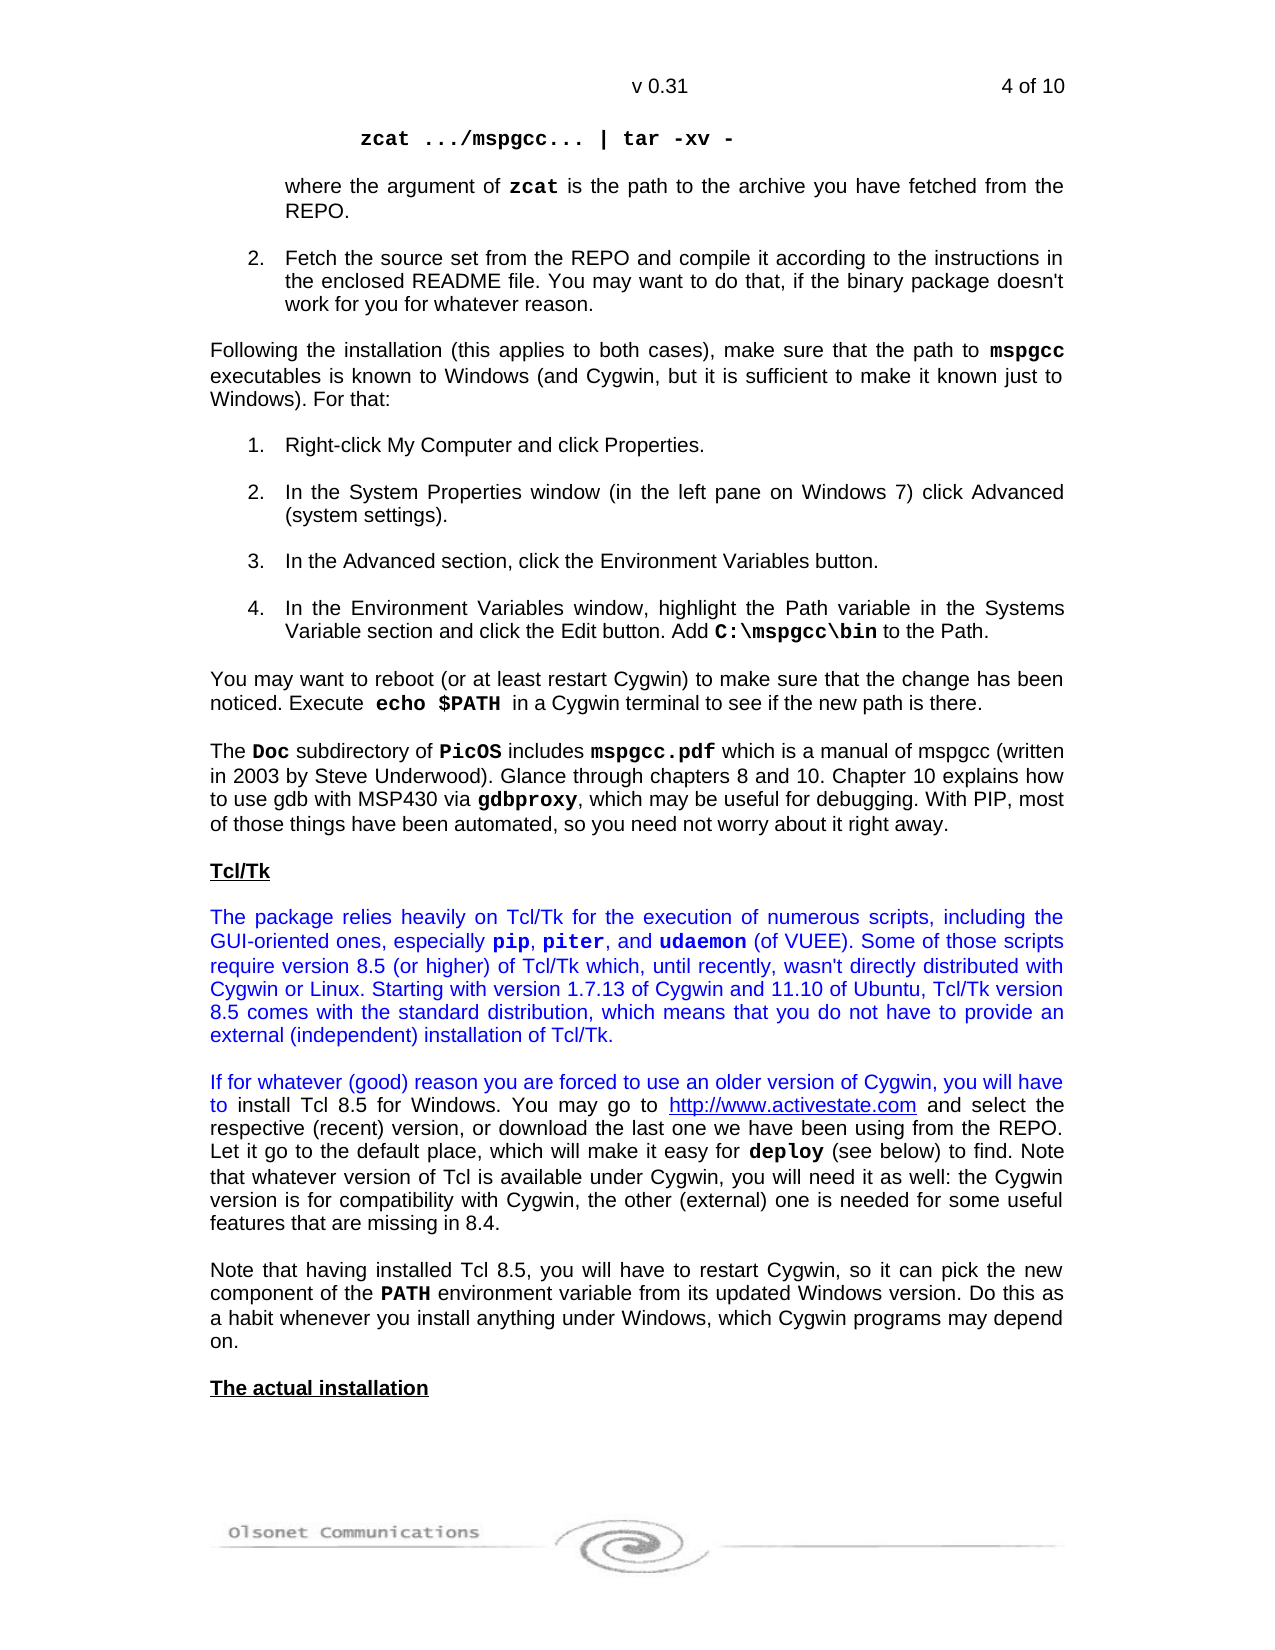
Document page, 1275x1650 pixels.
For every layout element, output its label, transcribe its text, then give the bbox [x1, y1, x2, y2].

list In the Advanced section, click the Environment Variables button. [247, 550, 1065, 573]
list In the Environment Variables window, highlight the Path variable in the Systems Variable section and click the Edit button. Add C:\mspgcc\bin to the Path. [247, 596, 1065, 645]
text The package relies heavily on Tcl/Tk for the execution of numerous scripts, including the GUI-oriented ones, especially pip, piter, and udaemon (of VUEE). Some of those scripts require version 8.5 (or higher) of Tcl/Tk which, until recently, wasn't directly distributed with Cygwin or Linux. Starting with version 1.7.13 of Cygwin and 11.10 of Ubuntu, Tcl/Tk version 8.5 comes with the standard distribution, which means that you do not have to provide an external (independent) installation of Tcl/Tk. [210, 906, 1065, 1047]
list zcat .../mspgcc... | tar -xv - [247, 128, 1065, 151]
list Fetch the source set from the REPO and compile it according to the instructions in the enclosed README file. You may want to do that, if the binary package doesn't work for you for whatever reason. [247, 246, 1065, 316]
text Tcl/Tk [210, 859, 1065, 883]
text Note that having installed Tcl 8.5, you will have to restart Cygwin, so it can pick the new component of the PATH environment variable from its updated Windows version. Do this as a habit whenever you install anything under Windows, which Cygwin programs may depend on. [210, 1258, 1065, 1353]
text The actual installation [210, 1376, 1065, 1399]
text You may want to reboot (or at least restart Cygwin) to make sure that the change has been noticed. Execute echo $PATH in a Cygwin terminal to see if the new path is there. [210, 668, 1065, 716]
text If for whatever (good) reason you are forced to use an older version of Cygwin, you will have to install Tcl 8.5 for Windows. You may go to http://www.activestate.com and select the respective (recent) version, or download the last one we have been using from the REPO. Let it go to the default place, which will make it easy for deploy (see below) to find. Note that whatever version of Tcl is available under Cygwin, you will need it as well: the Cygwin version is for compatibility with Cygwin, the other (external) one is needed for some useful features that are missing in 8.4. [210, 1070, 1065, 1235]
text Following the installation (this applies to both cases), make sure that the path to mspgcc executables is known to Windows (and Cygwin, but it is sufficient to make it known just to Windows). For that: [210, 339, 1065, 411]
list Right-click My Computer and click Properties. [247, 434, 1065, 457]
list where the argument of zcat is the path to the archive you have fetched from the REPO. [247, 174, 1065, 223]
text The Doc subdirectory of PicOS includes mspgcc.pdf which is a manual of mspgcc (written in 2003 by Steve Underwood). Glance through chapters 8 and 10. Chapter 10 explains how to use gdb with MSP430 via gdbproxy, which may be useful for debugging. With PIP, most of those things have been automated, so you need not worry about it right away. [210, 739, 1065, 836]
picture [210, 1504, 1065, 1596]
list In the System Properties window (in the left pane on Windows 7) click Advanced (system settings). [247, 480, 1065, 527]
